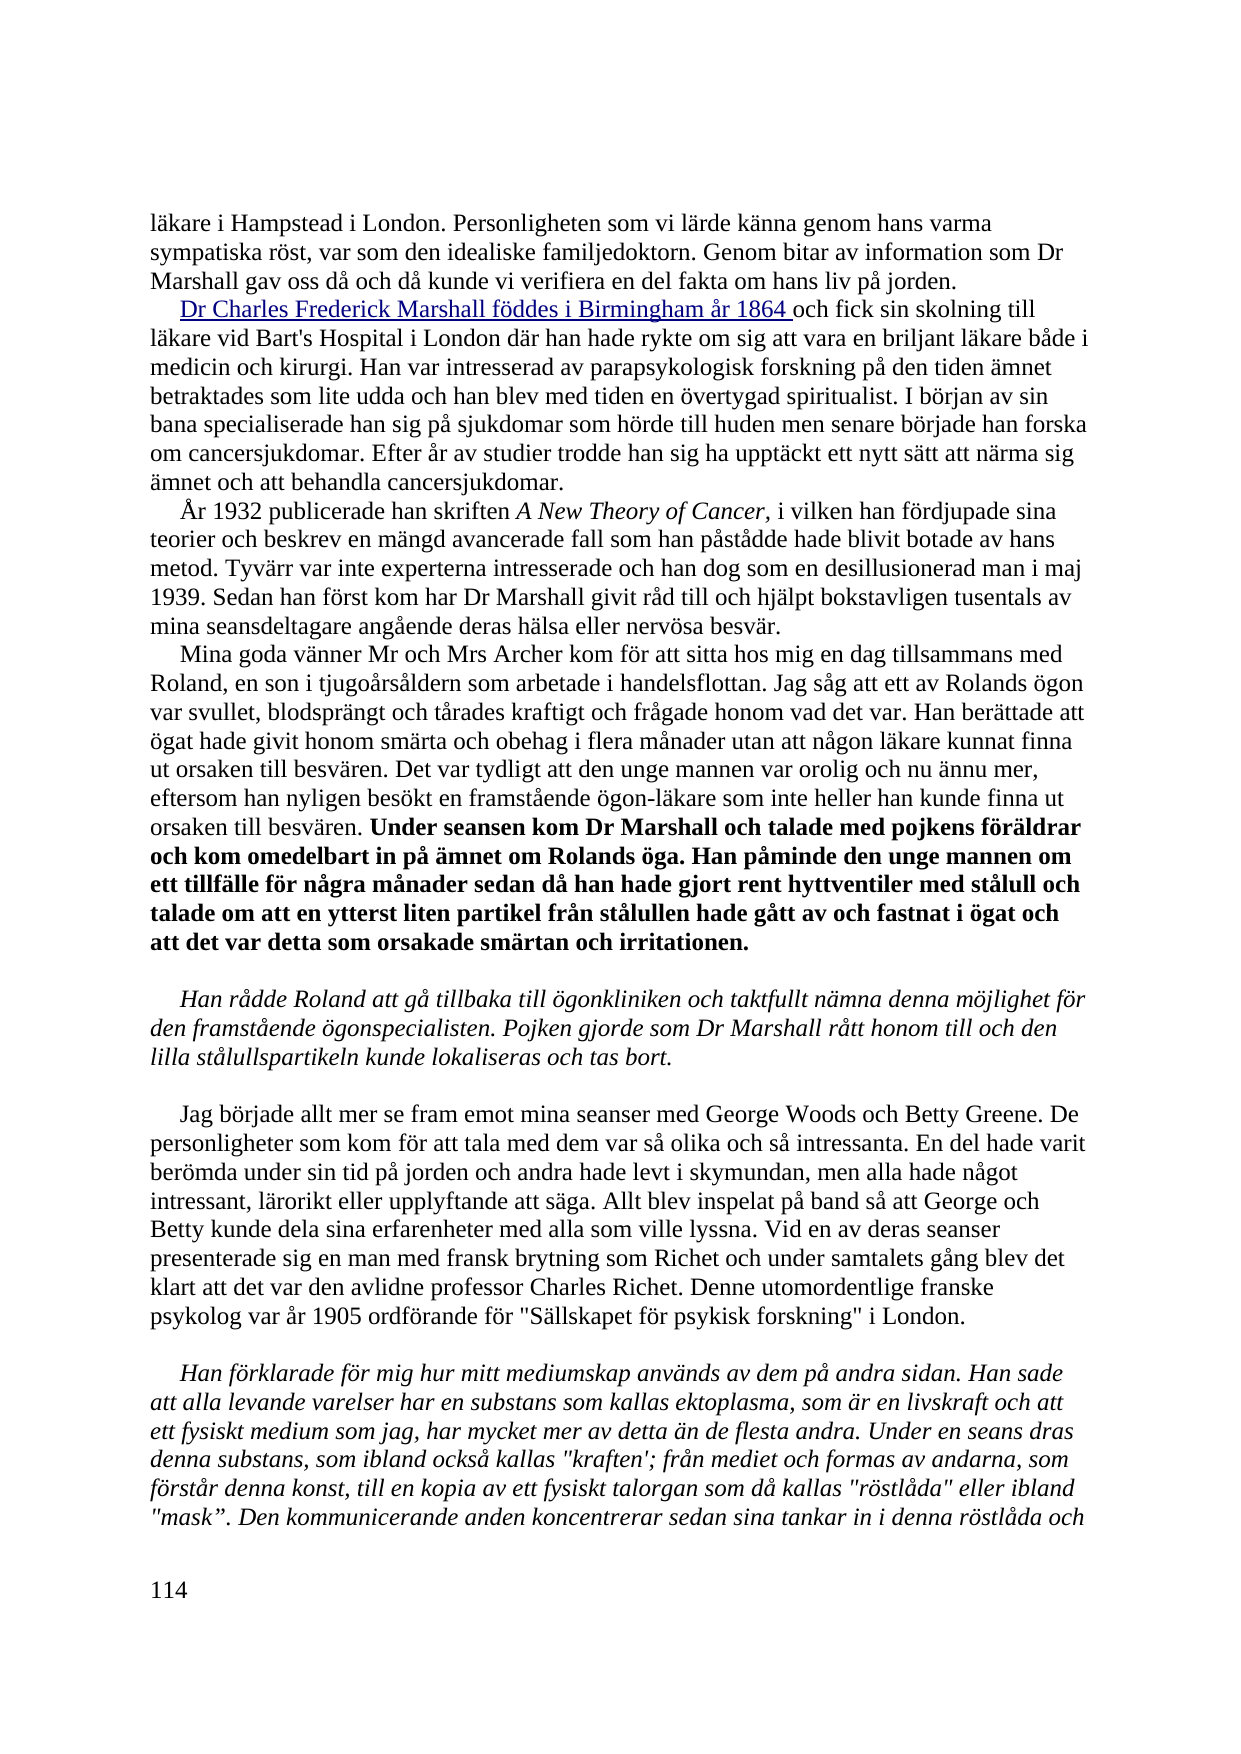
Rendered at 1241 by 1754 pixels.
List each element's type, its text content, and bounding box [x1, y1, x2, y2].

text År 1932 publicerade han skriften A New Theory of Cancer, i vilken han för­djupade sina teorier och beskrev en mängd avancerade fall som han påstådde hade blivit botade av hans metod. Tyvärr var inte experterna intresserade och han dog som en desillusionerad man i maj 1939. Sedan han först kom har Dr Marshall givit råd till och hjälpt bokstavligen tusentals av mina seansdeltagare angående deras hälsa eller nervösa besvär. [150, 496, 1090, 639]
text läkare i Hampstead i London. Personligheten som vi lärde känna genom hans varma sympatiska röst, var som den idealiske familjedoktorn. Genom bitar av information som Dr Marshall gav oss då och då kunde vi verifiera en del fakta om hans liv på jorden. [150, 208, 1090, 294]
text Mina goda vänner Mr och Mrs Archer kom för att sitta hos mig en dag tillsammans med Roland, en son i tjugoårsåldern som arbetade i handelsflottan. Jag såg att ett av Rolands ögon var svul­let, blodsprängt och tårades kraftigt och frågade honom vad det var. Han berättade att ögat hade givit honom smärta och obehag i flera månader utan att någon läkare kunnat finna ut orsaken till besvären. Det var tydligt att den unge mannen var orolig och nu ännu mer, eftersom han nyligen besökt en framstående ögon-läkare som inte heller han kunde finna ut orsaken till besvären. Under seansen kom Dr Marshall och talade med pojkens föräld­rar och kom omedelbart in på ämnet om Rolands öga. Han på­minde den unge mannen om ett tillfälle för några månader sedan då han hade gjort rent hyttventiler med stålull och talade om att en ytterst liten partikel från stålullen hade gått av och fastnat i ögat och att det var detta som orsakade smärtan och irritationen. [150, 639, 1090, 956]
text Han förklarade för mig hur mitt mediumskap används av dem på andra sidan. Han sade att alla levande varelser har en substans som kallas ektoplasma, som är en livskraft och att ett fysiskt medium som jag, har mycket mer av detta än de flesta andra. Under en seans dras denna substans, som ibland också kallas "kraften'; från mediet och formas av andarna, som förstår denna konst, till en kopia av ett fysiskt talorgan som då kallas "röstlåda" eller ibland "mask”. Den kommunicerande anden kon­centrerar sedan sina tankar in i denna röstlåda och [150, 1358, 1090, 1531]
text Dr Charles Frederick Marshall föddes i Birmingham år 1864 och fick sin skolning till läkare vid Bart's Hospital i London där han hade rykte om sig att vara en briljant läkare både i medicin och kirurgi. Han var intres­serad av parapsykologisk forskning på den tiden ämnet betrakta­des som lite udda och han blev med tiden en övertygad spiritua­list. I början av sin bana specialiserade han sig på sjukdomar som hörde till huden men senare började han forska om cancersjuk­domar. Efter år av studier trodde han sig ha upptäckt ett nytt sätt att närma sig ämnet och att behandla cancersjukdomar. [150, 294, 1090, 496]
text Jag började allt mer se fram emot mina seanser med George Woods och Betty Greene. De personligheter som kom för att tala med dem var så olika och så intressanta. En del hade varit be­römda under sin tid på jorden och andra hade levt i skymundan, men alla hade något intressant, lärorikt eller upplyftande att säga. Allt blev inspelat på band så att George och Betty kunde dela sina erfarenheter med alla som ville lyssna. Vid en av deras seanser presenterade sig en man med fransk brytning som Richet och under samtalets gång blev det klart att det var den avlidne pro­fessor Charles Richet. Denne utomordentlige franske psykolog var år 1905 ordförande för "Sällskapet för psykisk forskning" i London. [150, 1099, 1090, 1329]
text Han rådde Roland att gå tillbaka till ögonkliniken och taktfullt nämna denna möjlighet för den framstående ögonspecialisten. Pojken gjorde som Dr Marshall rått honom till och den lilla stål­ullspartikeln kunde lokaliseras och tas bort. [150, 984, 1090, 1071]
